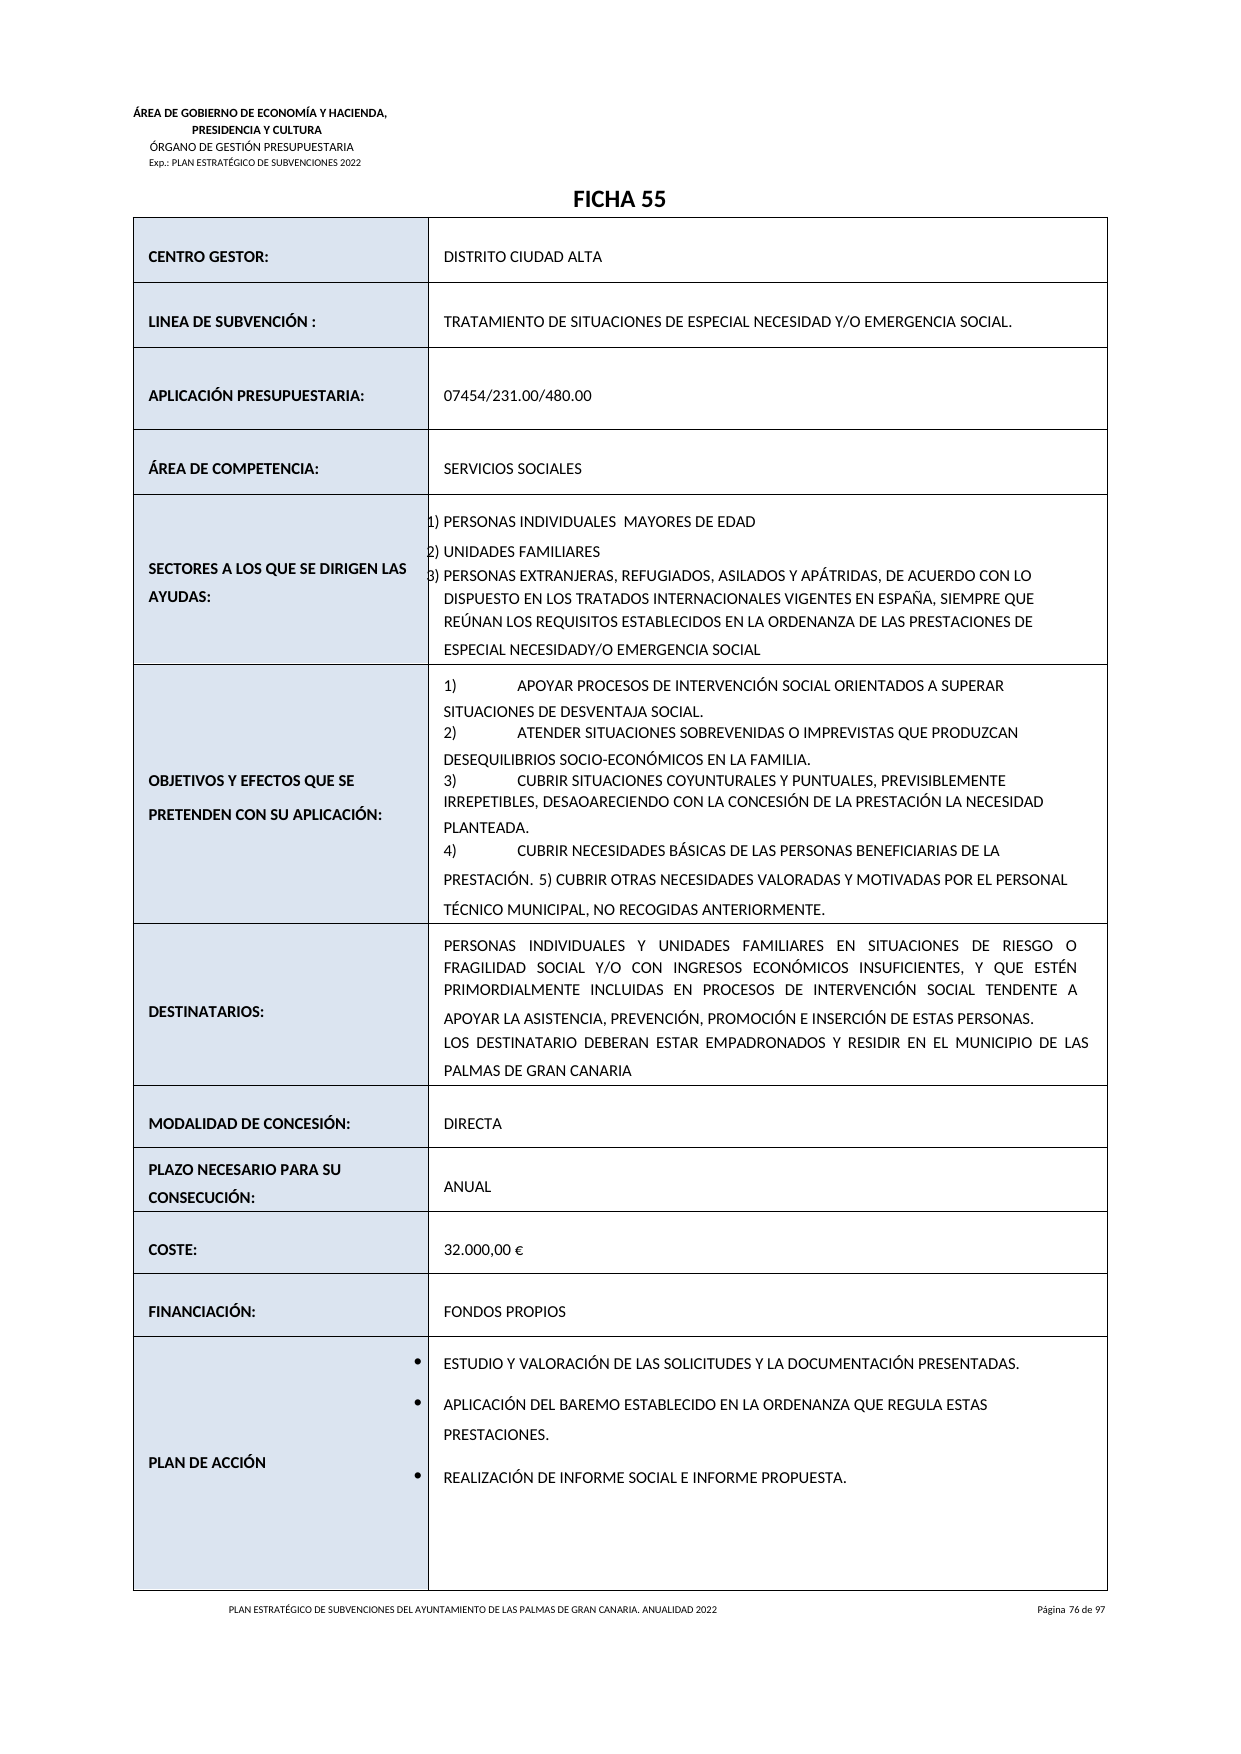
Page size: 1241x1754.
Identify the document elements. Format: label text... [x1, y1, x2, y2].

text FICHA 55 [573, 183, 1108, 213]
table_cell ESTUDIO Y VALORACIÓN DE LAS SOLICITUDES Y LA DOCUMENTACIÓN PRESENTADAS. APLICACIÓN DEL BAREMO ESTABLECIDO EN LA ORDENANZA QUE REGULA ESTAS PRESTACIONES. REALIZACIÓN DE INFORME SOCIAL E INFORME PROPUESTA. [429, 1337, 1107, 1589]
table_cell TRATAMIENTO DE SITUACIONES DE ESPECIAL NECESIDAD Y/O EMERGENCIA SOCIAL. [429, 283, 1107, 347]
table_cell PLAN DE ACCIÓN [134, 1337, 428, 1589]
table_cell PLAZO NECESARIO PARA SU CONSECUCIÓN: [134, 1148, 428, 1211]
table_cell 07454/231.00/480.00 [429, 348, 1107, 429]
table_cell OBJETIVOS Y EFECTOS QUE SE PRETENDEN CON SU APLICACIÓN: [134, 665, 428, 923]
table_cell LINEA DE SUBVENCIÓN : [134, 283, 428, 347]
table_cell DESTINATARIOS: [134, 924, 428, 1085]
table_cell ÁREA DE COMPETENCIA: [134, 430, 428, 494]
table_header CENTRO GESTOR: [134, 218, 428, 282]
table_cell 32.000,00 € [429, 1212, 1107, 1273]
table_header DISTRITO CIUDAD ALTA [429, 218, 1107, 282]
table_cell ANUAL [429, 1148, 1107, 1211]
table_cell APLICACIÓN PRESUPUESTARIA: [134, 348, 428, 429]
table_cell FONDOS PROPIOS [429, 1274, 1107, 1336]
table_cell SERVICIOS SOCIALES [429, 430, 1107, 494]
table_cell PERSONAS INDIVIDUALES Y UNIDADES FAMILIARES EN SITUACIONES DE RIESGO O FRAGILIDAD SOCIAL Y/O CON INGRESOS ECONÓMICOS INSUFICIENTES, Y QUE ESTÉN PRIMORDIALMENTE INCLUIDAS EN PROCESOS DE INTERVENCIÓN SOCIAL TENDENTE A APOYAR LA ASISTENCIA, PREVENCIÓN, PROMOCIÓN E INSERCIÓN DE ESTAS PERSONAS. LOS DESTINATARIO DEBERAN ESTAR EMPADRONADOS Y RESIDIR EN EL MUNICIPIO DE LAS PALMAS DE GRAN CANARIA [429, 924, 1107, 1085]
table_cell DIRECTA [429, 1086, 1107, 1147]
table_cell COSTE: [134, 1212, 428, 1273]
table_cell SECTORES A LOS QUE SE DIRIGEN LAS AYUDAS: [134, 495, 428, 663]
table_cell APOYAR PROCESOS DE INTERVENCIÓN SOCIAL ORIENTADOS A SUPERAR SITUACIONES DE DESVENTAJA SOCIAL. ATENDER SITUACIONES SOBREVENIDAS O IMPREVISTAS QUE PRODUZCAN DESEQUILIBRIOS SOCIO-ECONÓMICOS EN LA FAMILIA. CUBRIR SITUACIONES COYUNTURALES Y PUNTUALES, PREVISIBLEMENTE IRREPETIBLES, DESAOARECIENDO CON LA CONCESIÓN DE LA PRESTACIÓN LA NECESIDAD PLANTEADA. CUBRIR NECESIDADES BÁSICAS DE LAS PERSONAS BENEFICIARIAS DE LA PRESTACIÓN. 5) CUBRIR OTRAS NECESIDADES VALORADAS Y MOTIVADAS POR EL PERSONAL TÉCNICO MUNICIPAL, NO RECOGIDAS ANTERIORMENTE. [429, 665, 1107, 923]
table_cell FINANCIACIÓN: [134, 1274, 428, 1336]
table_cell PERSONAS INDIVIDUALES MAYORES DE EDAD UNIDADES FAMILIARES PERSONAS EXTRANJERAS, REFUGIADOS, ASILADOS Y APÁTRIDAS, DE ACUERDO CON LO DISPUESTO EN LOS TRATADOS INTERNACIONALES VIGENTES EN ESPAÑA, SIEMPRE QUE REÚNAN LOS REQUISITOS ESTABLECIDOS EN LA ORDENANZA DE LAS PRESTACIONES DE ESPECIAL NECESIDADY/O EMERGENCIA SOCIAL [429, 495, 1107, 663]
table_cell MODALIDAD DE CONCESIÓN: [134, 1086, 428, 1147]
